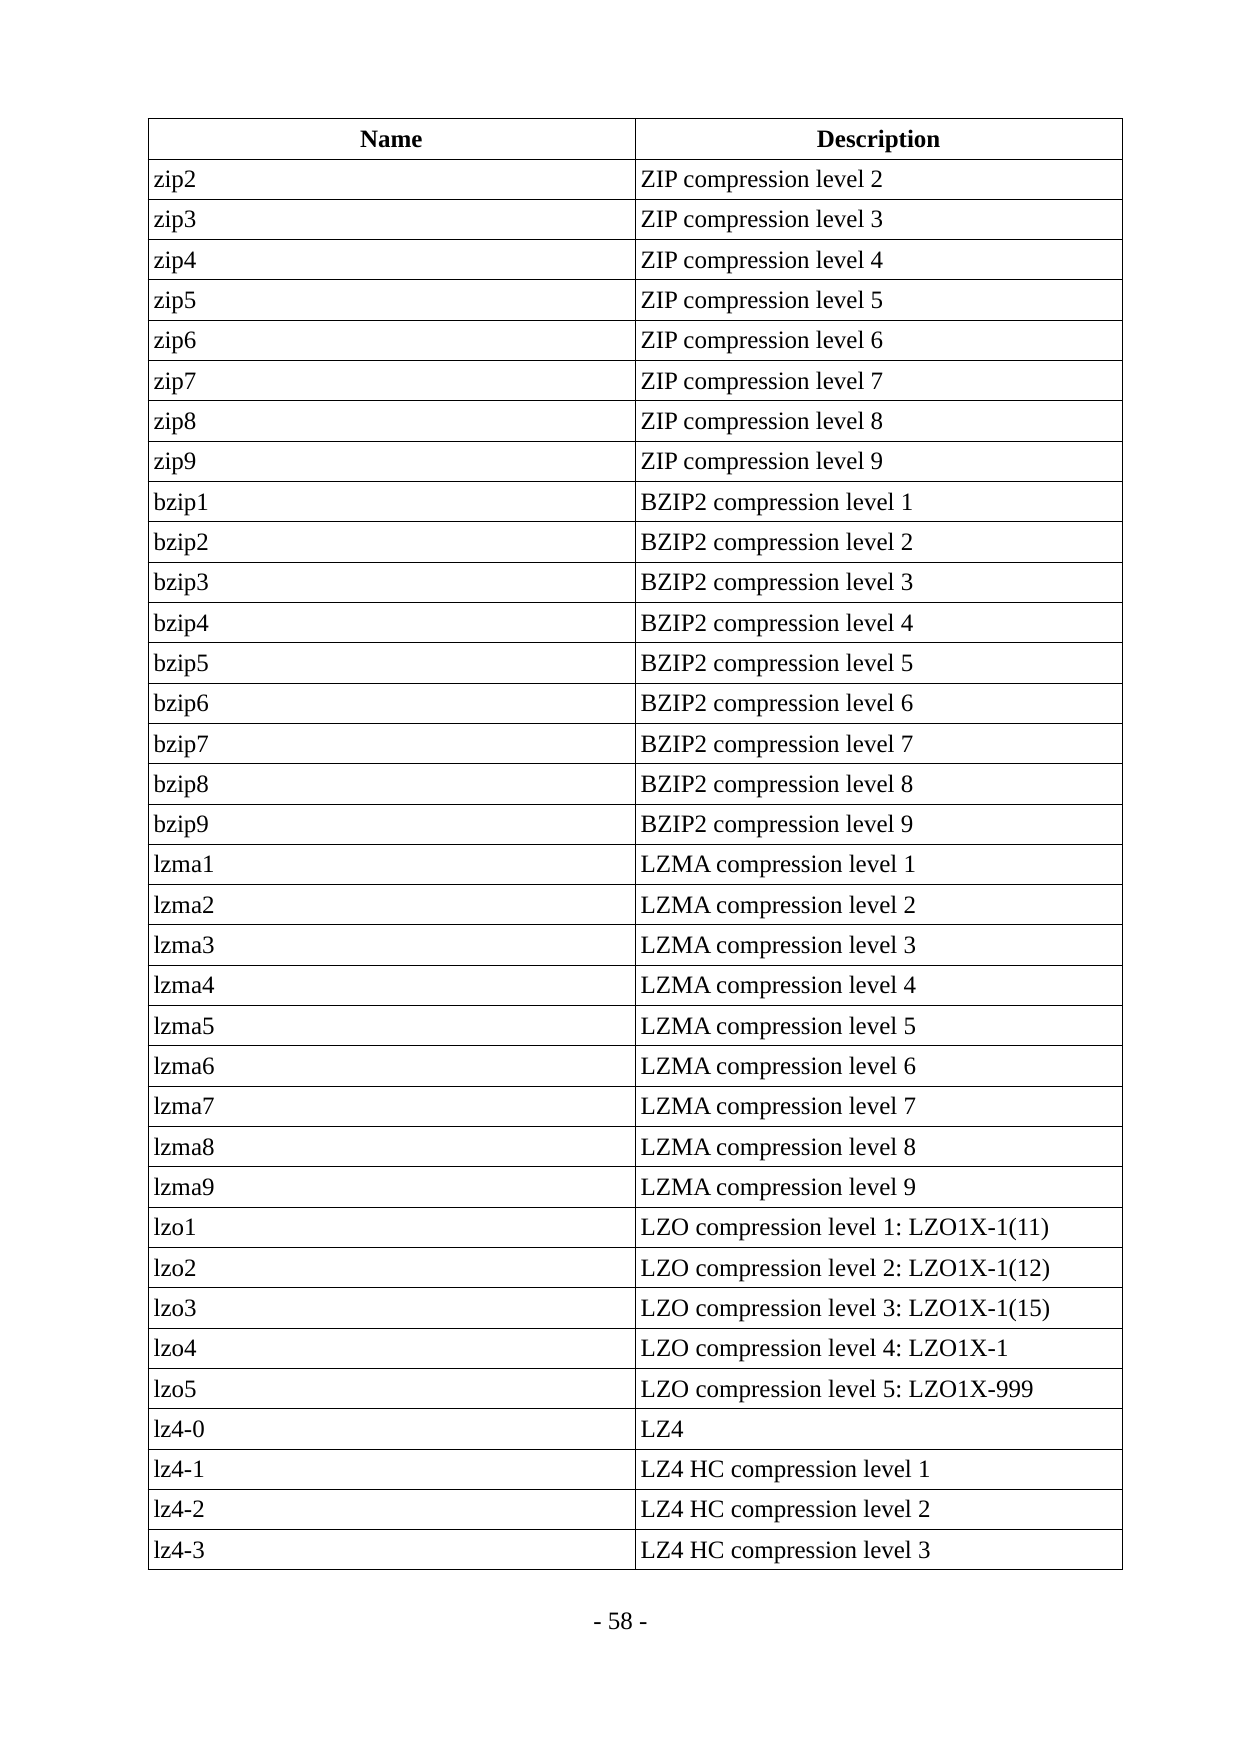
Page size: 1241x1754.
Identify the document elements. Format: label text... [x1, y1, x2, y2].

table_cell lzo3 [149, 1288, 635, 1327]
table_cell BZIP2 compression level 3 [636, 563, 1122, 602]
table_cell bzip2 [149, 522, 635, 562]
table_cell LZMA compression level 1 [636, 845, 1122, 884]
table_cell LZMA compression level 4 [636, 966, 1122, 1005]
table_cell zip8 [149, 401, 635, 441]
table_cell LZMA compression level 8 [636, 1127, 1122, 1166]
table_cell bzip9 [149, 805, 635, 844]
table_cell lzma4 [149, 966, 635, 1005]
table_cell BZIP2 compression level 9 [636, 805, 1122, 844]
table_cell zip6 [149, 321, 635, 360]
table_cell bzip3 [149, 563, 635, 602]
table_cell bzip7 [149, 724, 635, 763]
table_cell ZIP compression level 5 [636, 280, 1122, 320]
table_cell lz4-2 [149, 1490, 635, 1529]
table_header Description [636, 119, 1122, 158]
table_cell ZIP compression level 7 [636, 361, 1122, 400]
table_cell LZO compression level 5: LZO1X-999 [636, 1369, 1122, 1408]
table_cell LZMA compression level 3 [636, 925, 1122, 965]
table_cell lz4-0 [149, 1409, 635, 1448]
table_cell LZ4 HC compression level 2 [636, 1490, 1122, 1529]
table_cell lzma6 [149, 1046, 635, 1086]
table_cell bzip4 [149, 603, 635, 642]
table_cell lzma3 [149, 925, 635, 965]
table_cell zip3 [149, 200, 635, 239]
table_cell ZIP compression level 9 [636, 442, 1122, 481]
table_cell bzip5 [149, 643, 635, 682]
table_cell LZ4 HC compression level 1 [636, 1450, 1122, 1489]
table_cell BZIP2 compression level 8 [636, 764, 1122, 803]
table_cell zip2 [149, 160, 635, 199]
table_cell lz4-3 [149, 1530, 635, 1569]
table_cell ZIP compression level 6 [636, 321, 1122, 360]
table_cell bzip6 [149, 684, 635, 723]
table_cell LZO compression level 3: LZO1X-1(15) [636, 1288, 1122, 1327]
table_cell LZMA compression level 6 [636, 1046, 1122, 1086]
table_cell LZO compression level 4: LZO1X-1 [636, 1329, 1122, 1368]
table_cell LZMA compression level 7 [636, 1087, 1122, 1126]
table_cell BZIP2 compression level 2 [636, 522, 1122, 562]
table_cell LZMA compression level 5 [636, 1006, 1122, 1045]
table_cell lzo2 [149, 1248, 635, 1287]
table_cell lzma5 [149, 1006, 635, 1045]
table_cell bzip8 [149, 764, 635, 803]
table_cell lzo5 [149, 1369, 635, 1408]
table_cell lzma1 [149, 845, 635, 884]
table_cell BZIP2 compression level 1 [636, 482, 1122, 521]
table_cell lzma9 [149, 1167, 635, 1207]
table_cell LZO compression level 2: LZO1X-1(12) [636, 1248, 1122, 1287]
table_cell BZIP2 compression level 6 [636, 684, 1122, 723]
table_cell zip4 [149, 240, 635, 279]
table_cell lzma8 [149, 1127, 635, 1166]
table_cell BZIP2 compression level 4 [636, 603, 1122, 642]
table_cell ZIP compression level 8 [636, 401, 1122, 441]
table_cell BZIP2 compression level 7 [636, 724, 1122, 763]
table_cell lzma2 [149, 885, 635, 924]
table_cell lzo4 [149, 1329, 635, 1368]
table_cell ZIP compression level 4 [636, 240, 1122, 279]
table_cell zip7 [149, 361, 635, 400]
table_cell BZIP2 compression level 5 [636, 643, 1122, 682]
table_cell zip9 [149, 442, 635, 481]
table_cell ZIP compression level 2 [636, 160, 1122, 199]
table_cell LZMA compression level 9 [636, 1167, 1122, 1207]
table_cell LZO compression level 1: LZO1X-1(11) [636, 1208, 1122, 1247]
table_cell ZIP compression level 3 [636, 200, 1122, 239]
table_cell LZ4 HC compression level 3 [636, 1530, 1122, 1569]
table_cell LZ4 [636, 1409, 1122, 1448]
table_cell bzip1 [149, 482, 635, 521]
table_cell lzo1 [149, 1208, 635, 1247]
table_cell LZMA compression level 2 [636, 885, 1122, 924]
table_cell lz4-1 [149, 1450, 635, 1489]
table_cell zip5 [149, 280, 635, 320]
table_header Name [149, 119, 635, 158]
table_cell lzma7 [149, 1087, 635, 1126]
